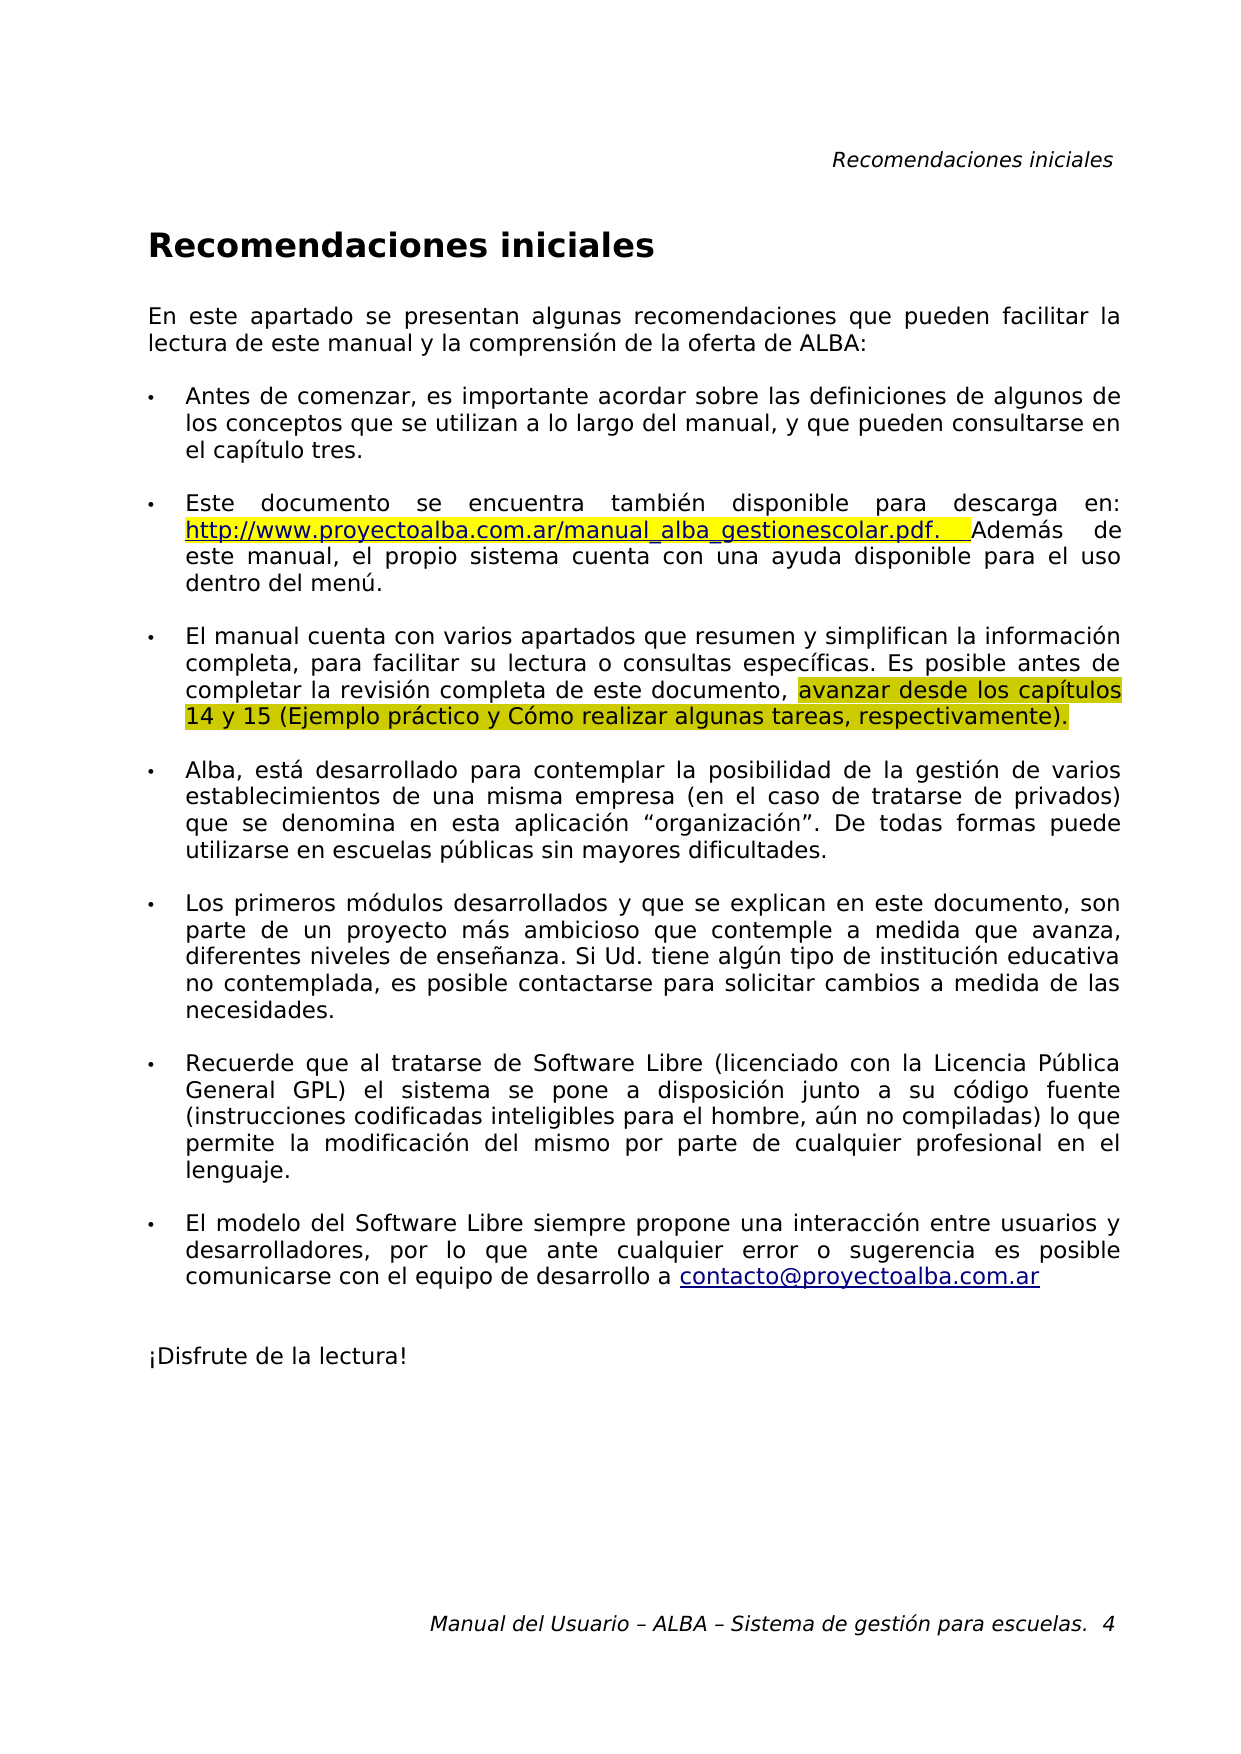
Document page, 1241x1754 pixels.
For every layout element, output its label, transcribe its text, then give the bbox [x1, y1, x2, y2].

list Antes de comenzar, es importante acordar sobre las definiciones de algunos de los conceptos que se utilizan a lo largo del manual, y que pueden consultarse en el capítulo tres. [148, 383, 1122, 463]
list Este documento se encuentra también disponible para descarga en: http://www.proyectoalba.com.ar/manual_alba_gestionescolar.pdf. Además de este manual, el propio sistema cuenta con una ayuda disponible para el uso dentro del menú. [148, 490, 1122, 597]
text ¡Disfrute de la lectura! [148, 1343, 1122, 1370]
list Los primeros módulos desarrollados y que se explican en este documento, son parte de un proyecto más ambicioso que contemple a medida que avanza, diferentes niveles de enseñanza. Si Ud. tiene algún tipo de institución educativa no contemplada, es posible contactarse para solicitar cambios a medida de las necesidades. [148, 890, 1122, 1023]
list Alba, está desarrollado para contemplar la posibilidad de la gestión de varios establecimientos de una misma empresa (en el caso de tratarse de privados) que se denomina en esta aplicación “organización”. De todas formas puede utilizarse en escuelas públicas sin mayores dificultades. [148, 757, 1122, 863]
subtitle Recomendaciones iniciales [148, 226, 1122, 265]
list Recuerde que al tratarse de Software Libre (licenciado con la Licencia Pública General GPL) el sistema se pone a disposición junto a su código fuente (instrucciones codificadas inteligibles para el hombre, aún no compiladas) lo que permite la modificación del mismo por parte de cualquier profesional en el lenguaje. [148, 1050, 1122, 1210]
text En este apartado se presentan algunas recomendaciones que pueden facilitar la lectura de este manual y la comprensión de la oferta de ALBA: [148, 303, 1122, 357]
list El manual cuenta con varios apartados que resumen y simplifican la información completa, para facilitar su lectura o consultas específicas. Es posible antes de completar la revisión completa de este documento, avanzar desde los capítulos 14 y 15 (Ejemplo práctico y Cómo realizar algunas tareas, respectivamente). [148, 623, 1122, 730]
list El modelo del Software Libre siempre propone una interacción entre usuarios y desarrolladores, por lo que ante cualquier error o sugerencia es posible comunicarse con el equipo de desarrollo a contacto@proyectoalba.com.ar [148, 1210, 1122, 1290]
